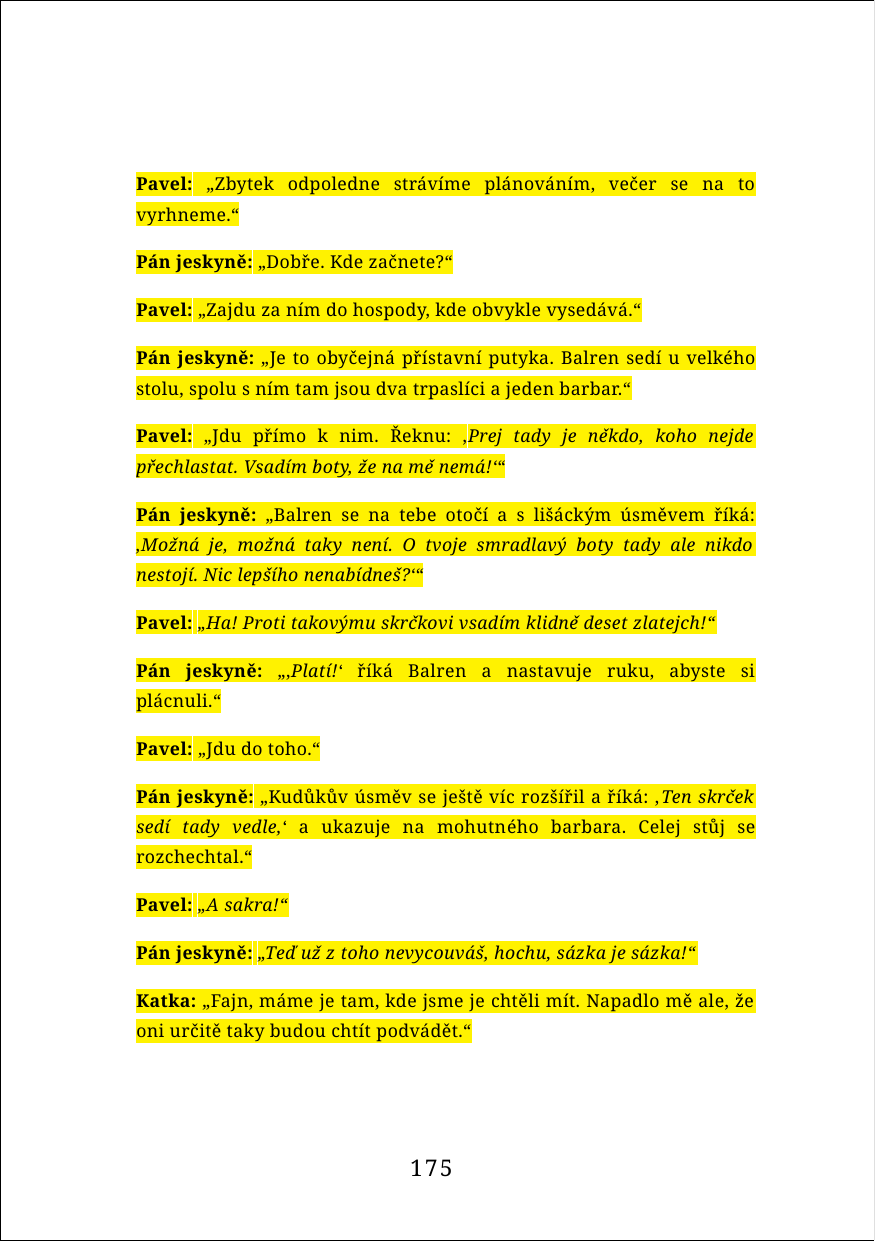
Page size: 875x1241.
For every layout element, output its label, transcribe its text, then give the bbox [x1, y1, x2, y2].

text Pavel: „Ha! Proti takovýmu skrčkovi vsadím klidně deset zlatejch!“ [136, 610, 756, 634]
text Pán jeskyně: „Kudůkův úsměv se ještě víc rozšířil a říká: ‚Ten skrček sedí tady vedle,‘ a ukazuje na mohutného barbara. Celej stůj se rozchechtal.“ [136, 784, 756, 869]
text Pavel: „Zajdu za ním do hospody, kde obvykle vysedává.“ [136, 298, 756, 322]
text Pán jeskyně: „Dobře. Kde začnete?“ [136, 250, 756, 274]
text Pán jeskyně: „Je to obyčejná přístavní putyka. Balren sedí u velkého stolu, spolu s ním tam jsou dva trpaslíci a jeden barbar.“ [136, 346, 756, 400]
text Pán jeskyně: „Balren se na tebe otočí a s lišáckým úsměvem říká: ‚Možná je, možná taky není. O tvoje smradlavý boty tady ale nikdo nestojí. Nic lepšího nenabídneš?‘“ [136, 502, 756, 587]
text Katka: „Fajn, máme je tam, kde jsme je chtěli mít. Napadlo mě ale, že oni určitě taky budou chtít podvádět.“ [136, 988, 756, 1043]
text Pavel: „Jdu přímo k nim. Řeknu: ‚Prej tady je někdo, koho nejde přechlastat. Vsadím boty, že na mě nemá!‘“ [136, 424, 756, 478]
text Pavel: „Jdu do toho.“ [136, 736, 756, 761]
text Pán jeskyně: „Teď už z toho nevycouváš, hochu, sázka je sázka!“ [136, 941, 756, 965]
text Pavel: „Zbytek odpoledne strávíme plánováním, večer se na to vyrhneme.“ [136, 172, 756, 226]
text Pavel: „A sakra!“ [136, 893, 756, 917]
text Pán jeskyně: „‚Platí!‘ říká Balren a nastavuje ruku, abyste si plácnuli.“ [136, 658, 756, 713]
